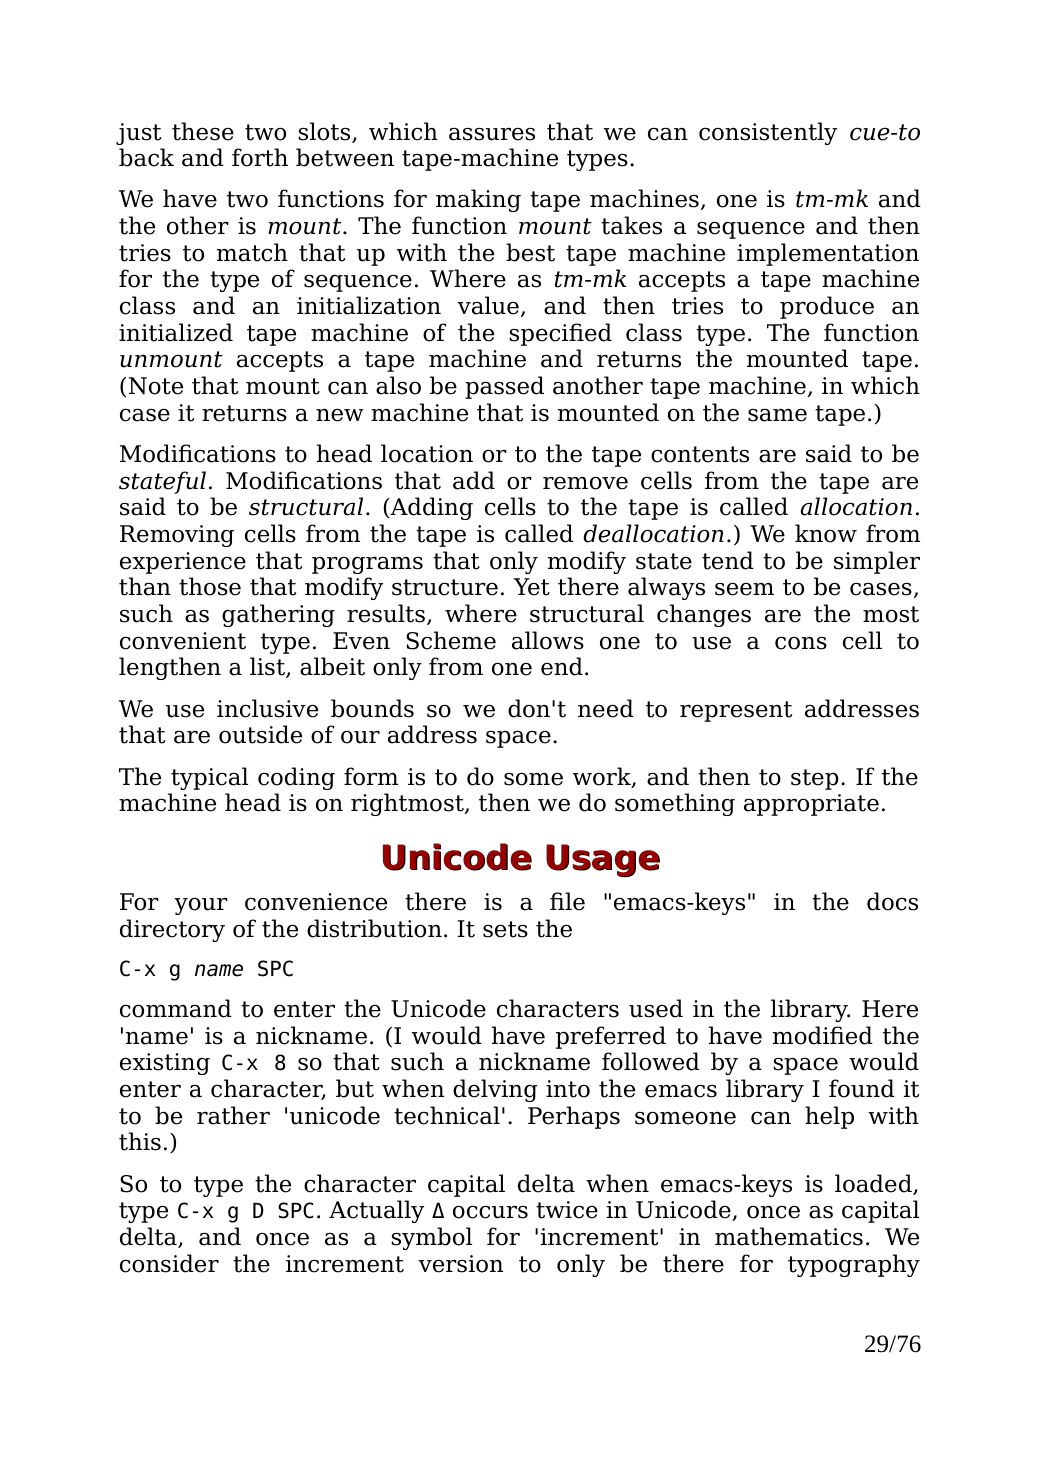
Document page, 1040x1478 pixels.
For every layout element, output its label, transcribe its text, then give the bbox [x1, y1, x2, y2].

text Modifications to head location or to the tape contents are said to be stateful. Modifications that add or remove cells from the tape are said to be structural. (Adding cells to the tape is called allocation. Removing cells from the tape is called deallocation.) We know from experience that programs that only modify state tend to be simpler than those that modify structure. Yet there always seem to be cases, such as gathering results, where structural changes are the most convenient type. Even Scheme allows one to use a cons cell to lengthen a list, albeit only from one end. [119, 441, 921, 681]
text The typical coding form is to do some work, and then to step. If the machine head is on rightmost, then we do something appropriate. [119, 764, 921, 817]
text So to type the character capital delta when emacs-keys is loaded, type C-x g D SPC. Actually Δ occurs twice in Unicode, once as capital delta, and once as a symbol for 'increment' in mathematics. We consider the increment version to only be there for typography [119, 1171, 921, 1277]
text For your convenience there is a file "emacs-keys" in the docs directory of the distribution. It sets the [119, 889, 921, 943]
text command to enter the Unicode characters used in the library. Here 'name' is a nickname. (I would have preferred to have modified the existing C-x 8 so that such a nickname followed by a space would enter a character, but when delving into the emacs library I found it to be rather 'unicode technical'. Perhaps someone can help with this.) [119, 996, 921, 1156]
text C-x g name SPC [119, 957, 921, 982]
subtitle Unicode Usage [119, 838, 921, 877]
text We have two functions for making tape machines, one is tm-mk and the other is mount. The function mount takes a sequence and then tries to match that up with the best tape machine implementation for the type of sequence. Where as tm-mk accepts a tape machine class and an initialization value, and then tries to produce an initialized tape machine of the specified class type. The function unmount accepts a tape machine and returns the mounted tape. (Note that mount can also be passed another tape machine, in which case it returns a new machine that is mounted on the same tape.) [119, 187, 921, 427]
text We use inclusive bounds so we don't need to represent addresses that are outside of our address space. [119, 696, 921, 749]
text just these two slots, which assures that we can consistently cue-to back and forth between tape-machine types. [119, 119, 921, 172]
